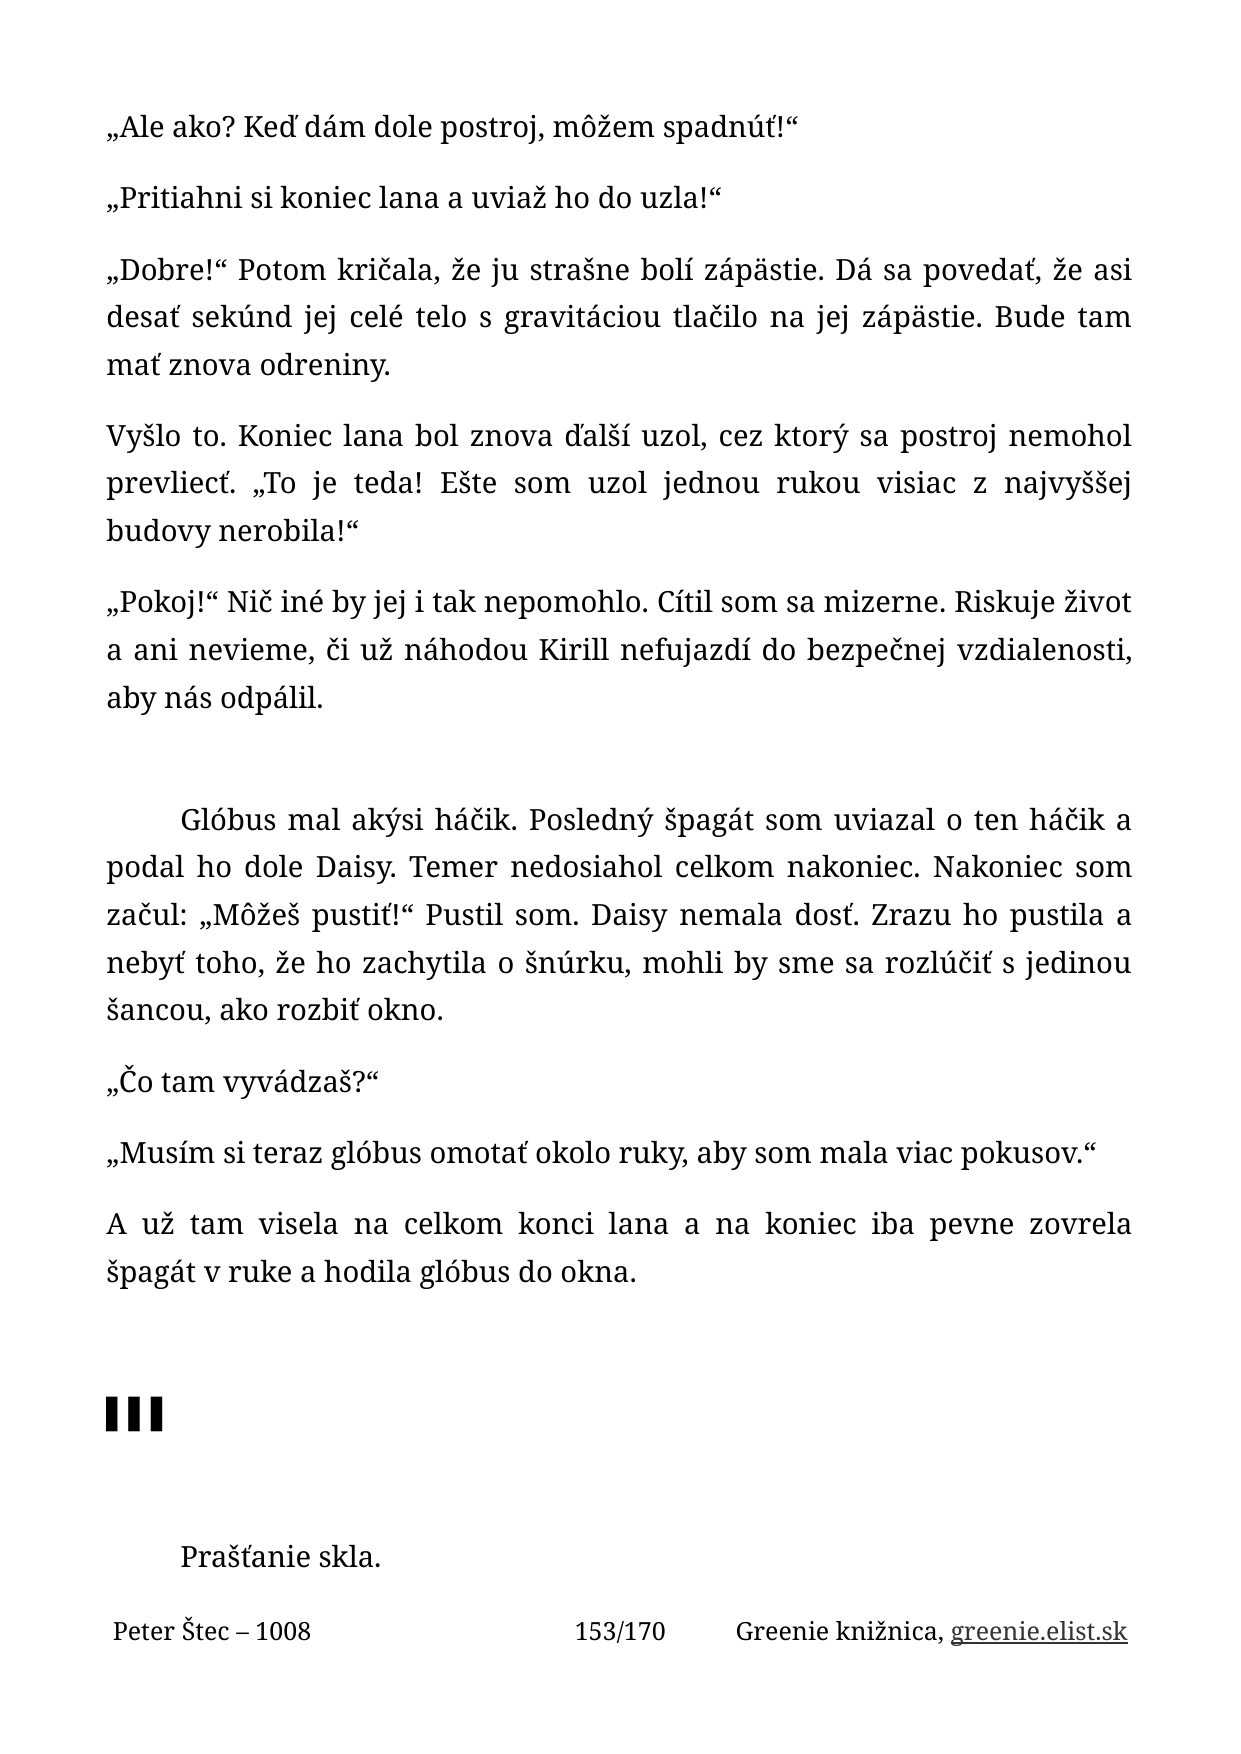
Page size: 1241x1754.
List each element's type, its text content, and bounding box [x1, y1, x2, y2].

text Vyšlo to. Koniec lana bol znova ďalší uzol, cez ktorý sa postroj nemohol prevliecť. „To je teda! Ešte som uzol jednou rukou visiac z najvyššej budovy nerobila!“ [106, 415, 1134, 550]
text „Ale ako? Keď dám dole postroj, môžem spadnúť!“ [106, 106, 1134, 146]
text „Pritiahni si koniec lana a uviaž ho do uzla!“ [106, 177, 1134, 217]
text A už tam visela na celkom konci lana a na koniec iba pevne zovrela špagát v ruke a hodila glóbus do okna. [106, 1203, 1134, 1291]
text „Čo tam vyvádzaš?“ [106, 1061, 1134, 1101]
text „Musím si teraz glóbus omotať okolo ruky, aby som mala viac pokusov.“ [106, 1132, 1134, 1172]
text ▌▌▌ [106, 1393, 1134, 1433]
text „Pokoj!“ Nič iné by jej i tak nepomohlo. Cítil som sa mizerne. Riskuje život a ani nevieme, či už náhodou Kirill nefujazdí do bezpečnej vzdialenosti, aby nás odpálil. [106, 582, 1134, 717]
text „Dobre!“ Potom kričala, že ju strašne bolí zápästie. Dá sa povedať, že asi desať sekúnd jej celé telo s gravitáciou tlačilo na jej zápästie. Bude tam mať znova odreniny. [106, 249, 1134, 384]
text Glóbus mal akýsi háčik. Posledný špagát som uviazal o ten háčik a podal ho dole Daisy. Temer nedosiahol celkom nakoniec. Nakoniec som začul: „Môžeš pustiť!“ Pustil som. Daisy nemala dosť. Zrazu ho pustila a nebyť toho, že ho zachytila o šnúrku, mohli by sme sa rozlúčiť s jedinou šancou, ako rozbiť okno. [106, 799, 1134, 1029]
text Prašťanie skla. [106, 1536, 1134, 1576]
